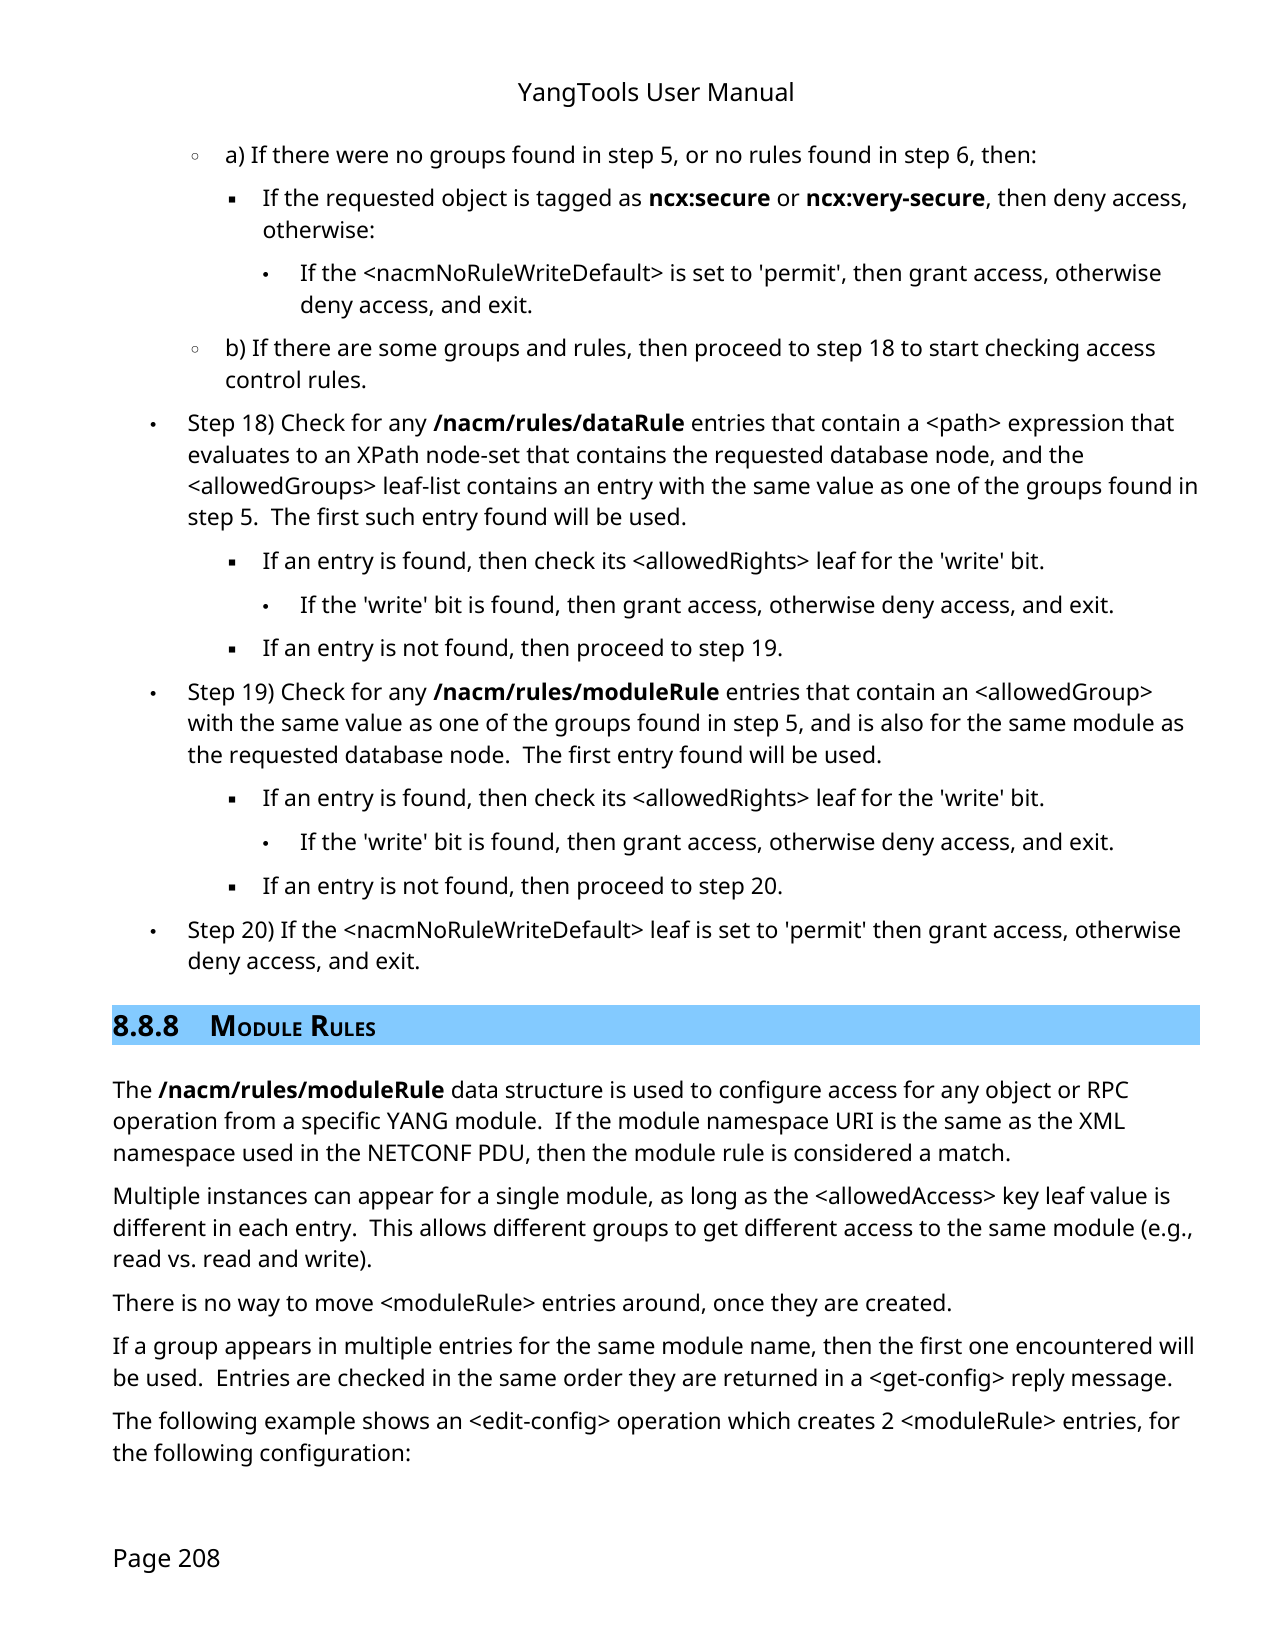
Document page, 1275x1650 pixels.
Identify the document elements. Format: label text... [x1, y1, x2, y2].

list If an entry is not found, then proceed to step 20. [225, 870, 1200, 901]
subtitle Module Rules [112, 1005, 1200, 1045]
text There is no way to move <moduleRule> entries around, once they are created. [112, 1287, 1200, 1318]
list If the <nacmNoRuleWriteDefault> is set to 'permit', then grant access, otherwise deny access, and exit. [262, 257, 1200, 320]
text The following example shows an <edit-config> operation which creates 2 <moduleRule> entries, for the following configuration: [112, 1405, 1200, 1468]
list If an entry is found, then check its <allowedRights> leaf for the 'write' bit. [225, 782, 1200, 813]
list Step 20) If the <nacmNoRuleWriteDefault> leaf is set to 'permit' then grant access, otherwise deny access, and exit. [150, 913, 1200, 976]
list If the requested object is tagged as ncx:secure or ncx:very-secure, then deny access, otherwise: [225, 182, 1200, 245]
list a) If there were no groups found in step 5, or no rules found in step 6, then: [187, 138, 1200, 170]
list Step 18) Check for any /nacm/rules/dataRule entries that contain a <path> expression that evaluates to an XPath node-set that contains the requested database node, and the <allowedGroups> leaf-list contains an entry with the same value as one of the groups found in step 5. The first such entry found will be used. [150, 407, 1200, 532]
list If an entry is not found, then proceed to step 19. [225, 632, 1200, 663]
list If the 'write' bit is found, then grant access, otherwise deny access, and exit. [262, 588, 1200, 620]
text If a group appears in multiple entries for the same module name, then the first one encountered will be used. Entries are checked in the same order they are returned in a <get-config> reply message. [112, 1330, 1200, 1393]
text Multiple instances can appear for a single module, as long as the <allowedAccess> key leaf value is different in each entry. This allows different groups to get different access to the same module (e.g., read vs. read and write). [112, 1180, 1200, 1274]
list If the 'write' bit is found, then grant access, otherwise deny access, and exit. [262, 826, 1200, 857]
list If an entry is found, then check its <allowedRights> leaf for the 'write' bit. [225, 545, 1200, 576]
list Step 19) Check for any /nacm/rules/moduleRule entries that contain an <allowedGroup> with the same value as one of the groups found in step 5, and is also for the same module as the requested database node. The first entry found will be used. [150, 676, 1200, 770]
text The /nacm/rules/moduleRule data structure is used to configure access for any object or RPC operation from a specific YANG module. If the module namespace URI is the same as the XML namespace used in the NETCONF PDU, then the module rule is considered a match. [112, 1074, 1200, 1168]
list b) If there are some groups and rules, then proceed to step 18 to start checking access control rules. [187, 332, 1200, 395]
